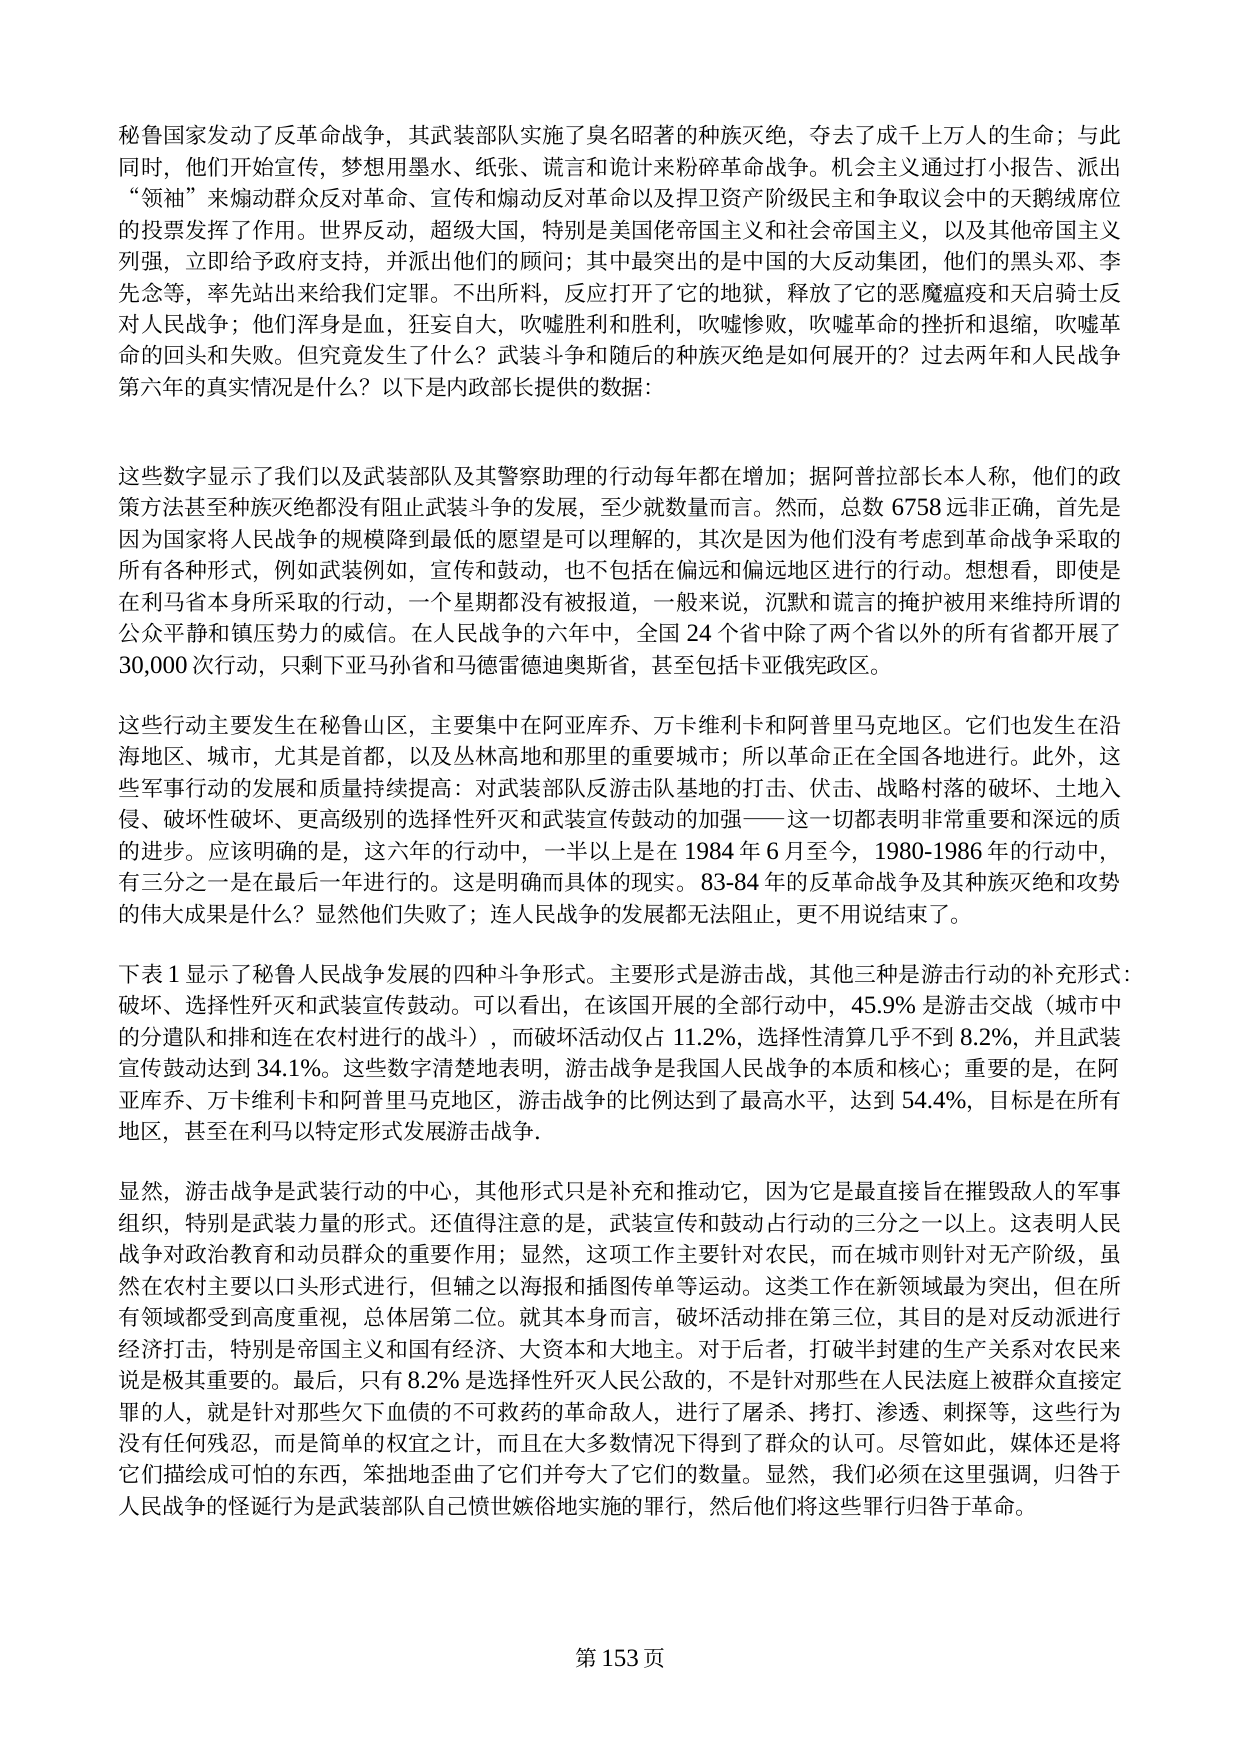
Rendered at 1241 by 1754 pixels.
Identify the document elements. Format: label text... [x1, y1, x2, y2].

text 这些数字显示了我们以及武装部队及其警察助理的行动每年都在增加；据阿普拉部长本人称，他们的政策方法甚至种族灭绝都没有阻止武装斗争的发展，至少就数量而言。然而，总数6758远非正确，首先是因为国家将人民战争的规模降到最低的愿望是可以理解的，其次是因为他们没有考虑到革命战争采取的所有各种形式，例如武装例如，宣传和鼓动，也不包括在偏远和偏远地区进行的行动。想想看，即使是在利马省本身所采取的行动，一个星期都没有被报道，一般来说，沉默和谎言的掩护被用来维持所谓的公众平静和镇压势力的威信。在人民战争的六年中，全国24个省中除了两个省以外的所有省都开展了30,000次行动，只剩下亚马孙省和马德雷德迪奥斯省，甚至包括卡亚俄宪政区。 [118, 459, 1122, 679]
text 显然，游击战争是武装行动的中心，其他形式只是补充和推动它，因为它是最直接旨在摧毁敌人的军事组织，特别是武装力量的形式。还值得注意的是，武装宣传和鼓动占行动的三分之一以上。这表明人民战争对政治教育和动员群众的重要作用；显然，这项工作主要针对农民，而在城市则针对无产阶级，虽然在农村主要以口头形式进行，但辅之以海报和插图传单等运动。这类工作在新领域最为突出，但在所有领域都受到高度重视，总体居第二位。就其本身而言，破坏活动排在第三位，其目的是对反动派进行经济打击，特别是帝国主义和国有经济、大资本和大地主。对于后者，打破半封建的生产关系对农民来说是极其重要的。最后，只有8.2% 是选择性歼灭人民公敌的，不是针对那些在人民法庭上被群众直接定罪的人，就是针对那些欠下血债的不可救药的革命敌人，进行了屠杀、拷打、渗透、刺探等，这些行为没有任何残忍，而是简单的权宜之计，而且在大多数情况下得到了群众的认可。尽管如此，媒体还是将它们描绘成可怕的东西，笨拙地歪曲了它们并夸大了它们的数量。显然，我们必须在这里强调，归咎于人民战争的怪诞行为是武装部队自己愤世嫉俗地实施的罪行，然后他们将这些罪行归咎于革命。 [118, 1174, 1122, 1521]
text 下表1显示了秘鲁人民战争发展的四种斗争形式。主要形式是游击战，其他三种是游击行动的补充形式：破坏、选择性歼灭和武装宣传鼓动。可以看出，在该国开展的全部行动中，45.9% 是游击交战（城市中的分遣队和排和连在农村进行的战斗），而破坏活动仅占11.2%，选择性清算几乎不到8.2%，并且武装宣传鼓动达到34.1%。这些数字清楚地表明，游击战争是我国人民战争的本质和核心；重要的是，在阿亚库乔、万卡维利卡和阿普里马克地区，游击战争的比例达到了最高水平，达到54.4%，目标是在所有地区，甚至在利马以特定形式发展游击战争. [118, 957, 1122, 1146]
text 这些行动主要发生在秘鲁山区，主要集中在阿亚库乔、万卡维利卡和阿普里马克地区。它们也发生在沿海地区、城市，尤其是首都，以及丛林高地和那里的重要城市；所以革命正在全国各地进行。此外，这些军事行动的发展和质量持续提高：对武装部队反游击队基地的打击、伏击、战略村落的破坏、土地入侵、破坏性破坏、更高级别的选择性歼灭和武装宣传鼓动的加强——这一切都表明非常重要和深远的质的进步。应该明确的是，这六年的行动中，一半以上是在1984年6月至今，1980-1986年的行动中，有三分之一是在最后一年进行的。这是明确而具体的现实。83-84年的反革命战争及其种族灭绝和攻势的伟大成果是什么？显然他们失败了；连人民战争的发展都无法阻止，更不用说结束了。 [118, 708, 1122, 928]
text 秘鲁国家发动了反革命战争，其武装部队实施了臭名昭著的种族灭绝，夺去了成千上万人的生命；与此同时，他们开始宣传，梦想用墨水、纸张、谎言和诡计来粉碎革命战争。机会主义通过打小报告、派出“领袖”来煽动群众反对革命、宣传和煽动反对革命以及捍卫资产阶级民主和争取议会中的天鹅绒席位的投票发挥了作用。世界反动，超级大国，特别是美国佬帝国主义和社会帝国主义，以及其他帝国主义列强，立即给予政府支持，并派出他们的顾问；其中最突出的是中国的大反动集团，他们的黑头邓、李先念等，率先站出来给我们定罪。不出所料，反应打开了它的地狱，释放了它的恶魔瘟疫和天启骑士反对人民战争；他们浑身是血，狂妄自大，吹嘘胜利和胜利，吹嘘惨败，吹嘘革命的挫折和退缩，吹嘘革命的回头和失败。但究竟发生了什么？武装斗争和随后的种族灭绝是如何展开的？过去两年和人民战争第六年的真实情况是什么？以下是内政部长提供的数据： [118, 118, 1122, 402]
